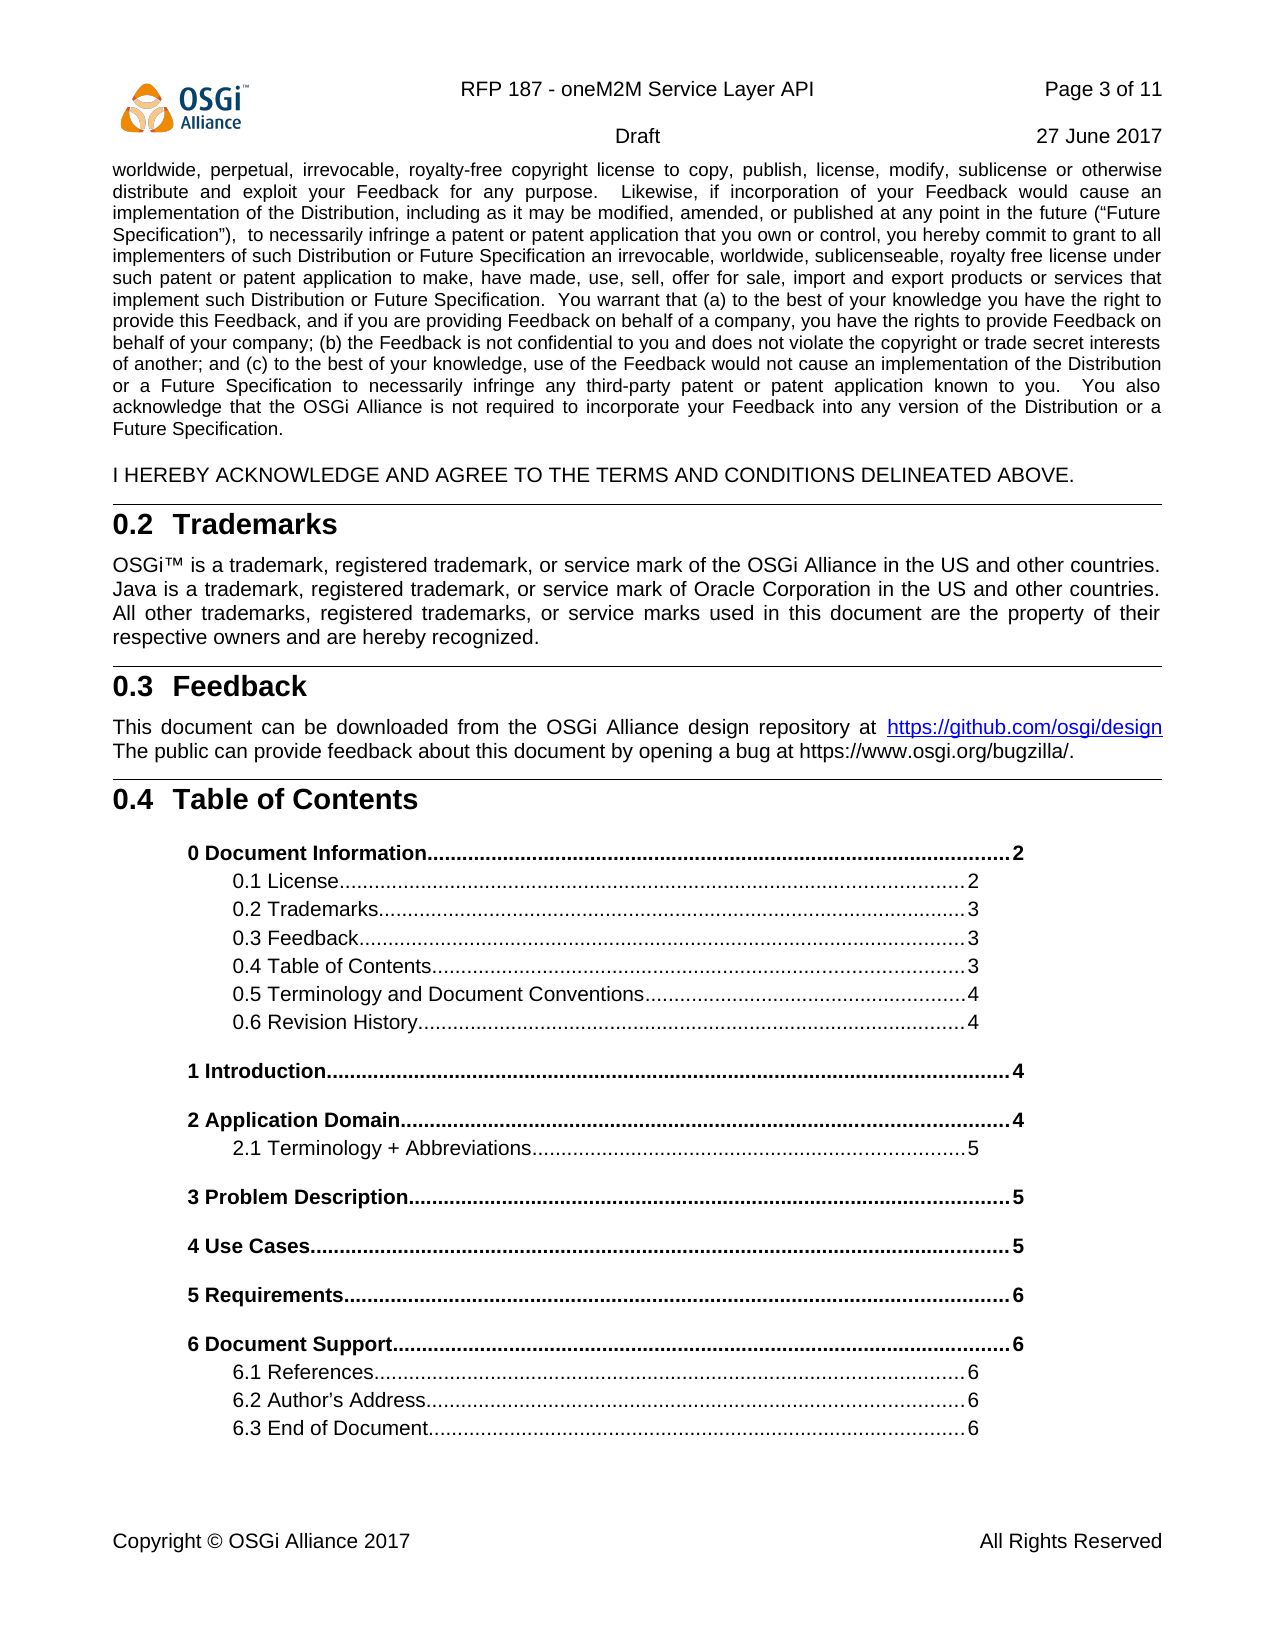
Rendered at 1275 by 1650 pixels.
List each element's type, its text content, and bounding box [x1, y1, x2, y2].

text This document can be downloaded from the OSGi Alliance design repository at https://github.com/osgi/design The public can provide feedback about this document by opening a bug at https://www.osgi.org/bugzilla/. [112, 715, 1162, 763]
text 1 Introduction 4 [187, 1059, 1162, 1083]
text worldwide, perpetual, irrevocable, royalty-free copyright license to copy, publish, license, modify, sublicense or otherwise distribute and exploit your Feedback for any purpose. Likewise, if incorporation of your Feedback would cause an implementation of the Distribution, including as it may be modified, amended, or published at any point in the future (“Future Specification”), to necessarily infringe a patent or patent application that you own or control, you hereby commit to grant to all implementers of such Distribution or Future Specification an irrevocable, worldwide, sublicenseable, royalty free license under such patent or patent application to make, have made, use, sell, offer for sale, import and export products or services that implement such Distribution or Future Specification. You warrant that (a) to the best of your knowledge you have the right to provide this Feedback, and if you are providing Feedback on behalf of a company, you have the rights to provide Feedback on behalf of your company; (b) the Feedback is not confidential to you and does not violate the copyright or trade secret interests of another; and (c) to the best of your knowledge, use of the Feedback would not cause an implementation of the Distribution or a Future Specification to necessarily infringe any third-party patent or patent application known to you. You also acknowledge that the OSGi Alliance is not required to incorporate your Feedback into any version of the Distribution or a Future Specification. [112, 159, 1162, 439]
text 0.2 Trademarks 3 [232, 897, 1162, 921]
text 0.3 Feedback 3 [232, 925, 1162, 949]
text 2 Application Domain 4 [187, 1108, 1162, 1132]
text 0.4 Table of Contents 3 [232, 953, 1162, 977]
text OSGi™ is a trademark, registered trademark, or service mark of the OSGi Alliance in the US and other countries. Java is a trademark, registered trademark, or service mark of Oracle Corporation in the US and other countries. All other trademarks, registered trademarks, or service marks used in this document are the property of their respective owners and are hereby recognized. [112, 553, 1162, 649]
subtitle Table of Contents [112, 780, 1162, 816]
text 5 Requirements 6 [187, 1283, 1162, 1307]
text 6.2 Author’s Address 6 [232, 1388, 1162, 1412]
text 6 Document Support 6 [187, 1332, 1162, 1356]
text 0.5 Terminology and Document Conventions 4 [232, 982, 1162, 1006]
text 0.1 License 2 [232, 869, 1162, 893]
subtitle Trademarks [112, 505, 1162, 541]
text 0.6 Revision History 4 [232, 1010, 1162, 1034]
text 4 Use Cases 5 [187, 1234, 1162, 1258]
subtitle Feedback [112, 667, 1162, 702]
text I HEREBY ACKNOWLEDGE AND AGREE TO THE TERMS AND CONDITIONS DELINEATED ABOVE. [112, 463, 1162, 487]
text 2.1 Terminology + Abbreviations 5 [232, 1136, 1162, 1160]
text 3 Problem Description 5 [187, 1185, 1162, 1209]
picture [113, 76, 257, 140]
text 6.1 References 6 [232, 1360, 1162, 1384]
text 0 Document Information 2 [187, 841, 1162, 865]
text 6.3 End of Document 6 [232, 1416, 1162, 1440]
